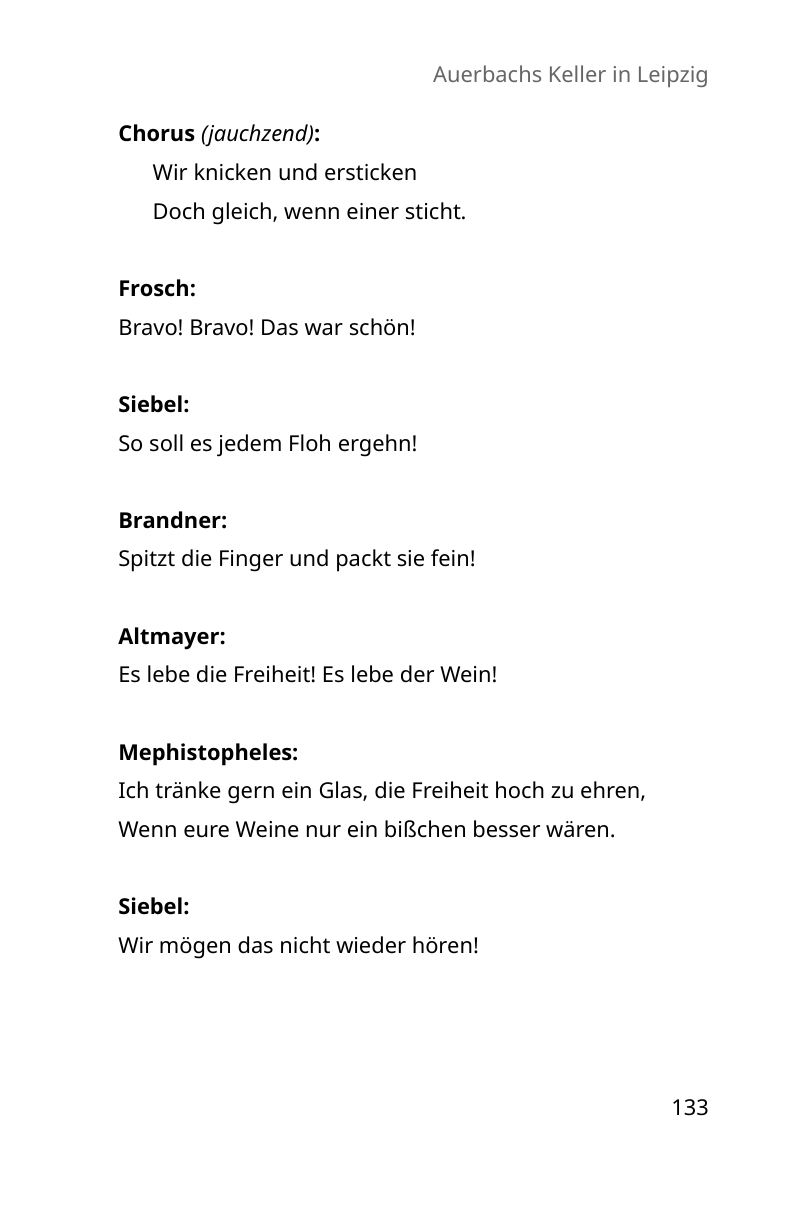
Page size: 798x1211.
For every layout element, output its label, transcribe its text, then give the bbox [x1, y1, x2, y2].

text Siebel: So soll es jedem Floh ergehn! [118, 368, 709, 457]
text Siebel: Wir mögen das nicht wieder hören! [118, 870, 709, 960]
text Altmayer: Es lebe die Freiheit! Es lebe der Wein! [118, 600, 709, 689]
text Frosch: Bravo! Bravo! Das war schön! [118, 252, 709, 341]
text Brandner: Spitzt die Finger und packt sie fein! [118, 484, 709, 573]
text Mephistopheles: Ich tränke gern ein Glas, die Freiheit hoch zu ehren, Wenn eure Weine nur ein bißchen besser wären. [118, 716, 709, 844]
text Chorus (jauchzend): Wir knicken und ersticken Doch gleich, wenn einer sticht. [118, 118, 709, 225]
